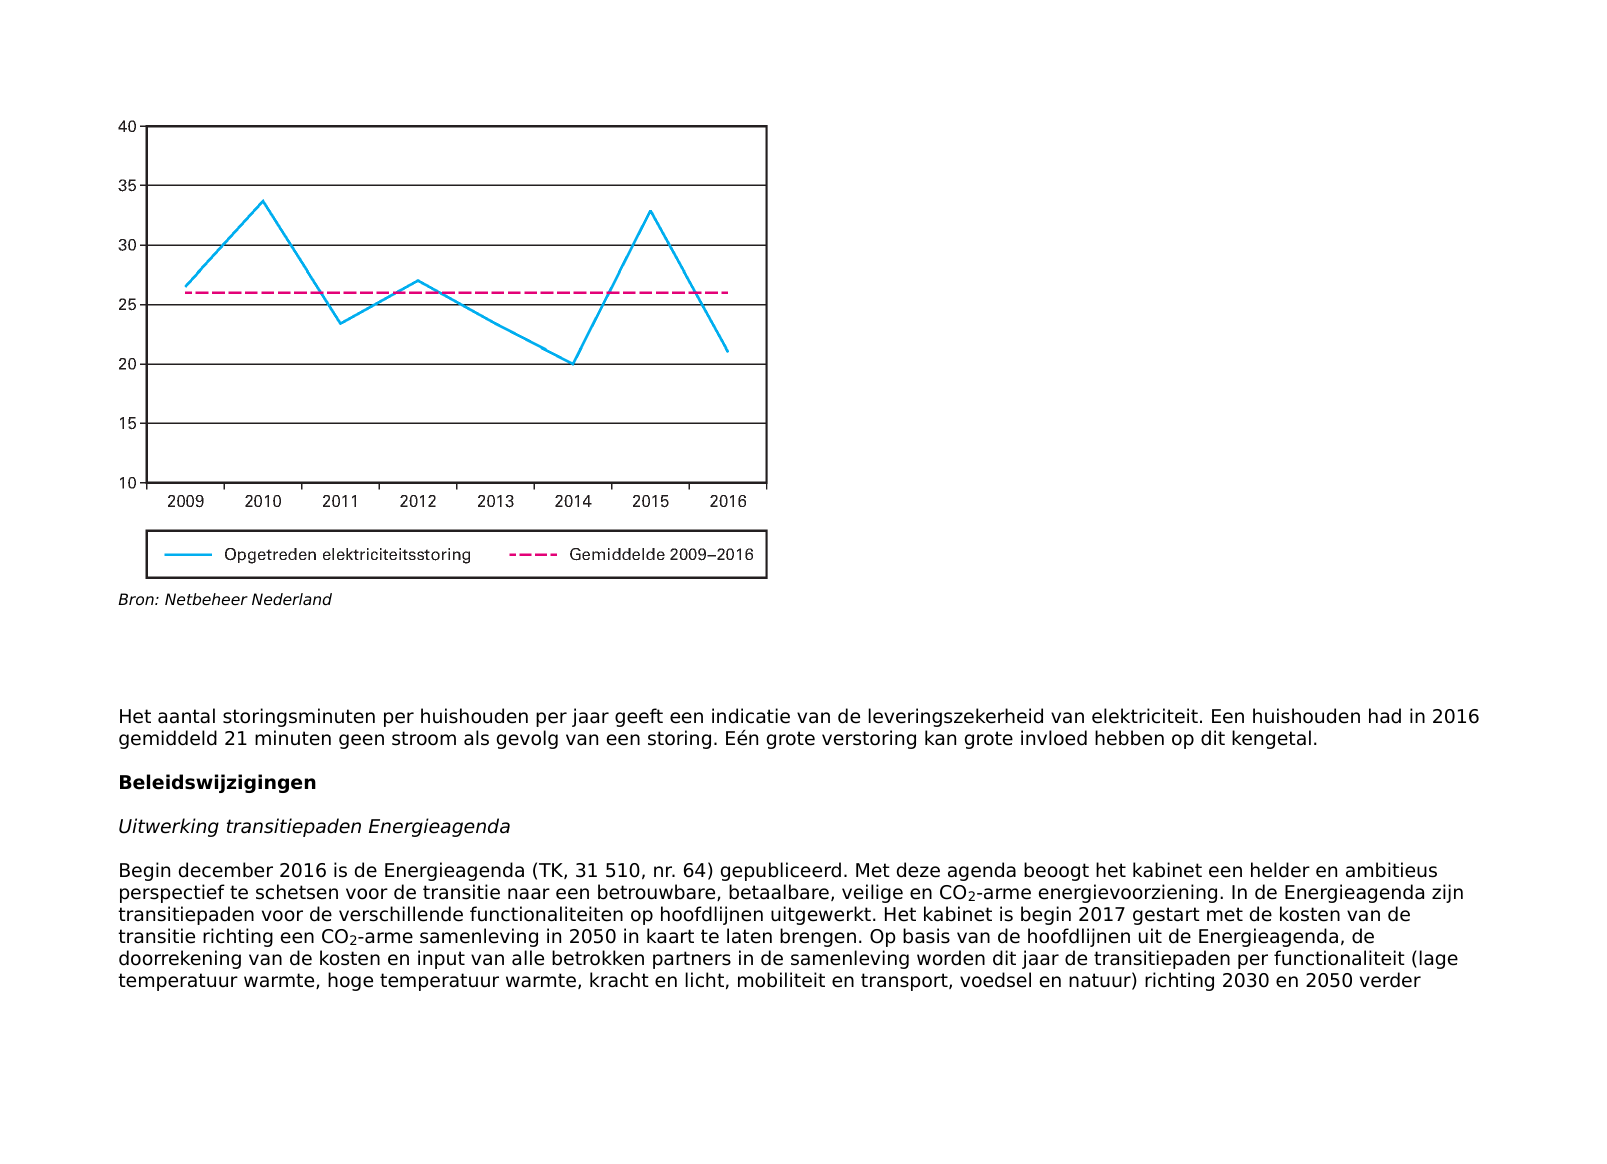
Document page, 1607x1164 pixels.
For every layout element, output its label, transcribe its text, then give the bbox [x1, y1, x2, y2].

picture [118, 118, 768, 579]
text Bron: Netbeheer Nederland [118, 591, 768, 609]
text Begin december 2016 is de Energieagenda (TK, 31 510, nr. 64) gepubliceerd. Met deze agenda beoogt het kabinet een helder en ambitieus perspectief te schetsen voor de transitie naar een betrouwbare, betaalbare, veilige en CO2-arme energievoorziening. In de Energieagenda zijn transitiepaden voor de verschillende functionaliteiten op hoofdlijnen uitgewerkt. Het kabinet is begin 2017 gestart met de kosten van de transitie richting een CO2-arme samenleving in 2050 in kaart te laten brengen. Op basis van de hoofdlijnen uit de Energieagenda, de doorrekening van de kosten en input van alle betrokken partners in de samenleving worden dit jaar de transitiepaden per functionaliteit (lage temperatuur warmte, hoge temperatuur warmte, kracht en licht, mobiliteit en transport, voedsel en natuur) richting 2030 en 2050 verder [118, 860, 1488, 992]
subtitle Uitwerking transitiepaden Energieagenda [118, 816, 1488, 838]
text Het aantal storingsminuten per huishouden per jaar geeft een indicatie van de leveringszekerheid van elektriciteit. Een huishouden had in 2016 gemiddeld 21 minuten geen stroom als gevolg van een storing. Eén grote verstoring kan grote invloed hebben op dit kengetal. [118, 706, 1488, 750]
subtitle Beleidswijzigingen [118, 772, 1488, 794]
